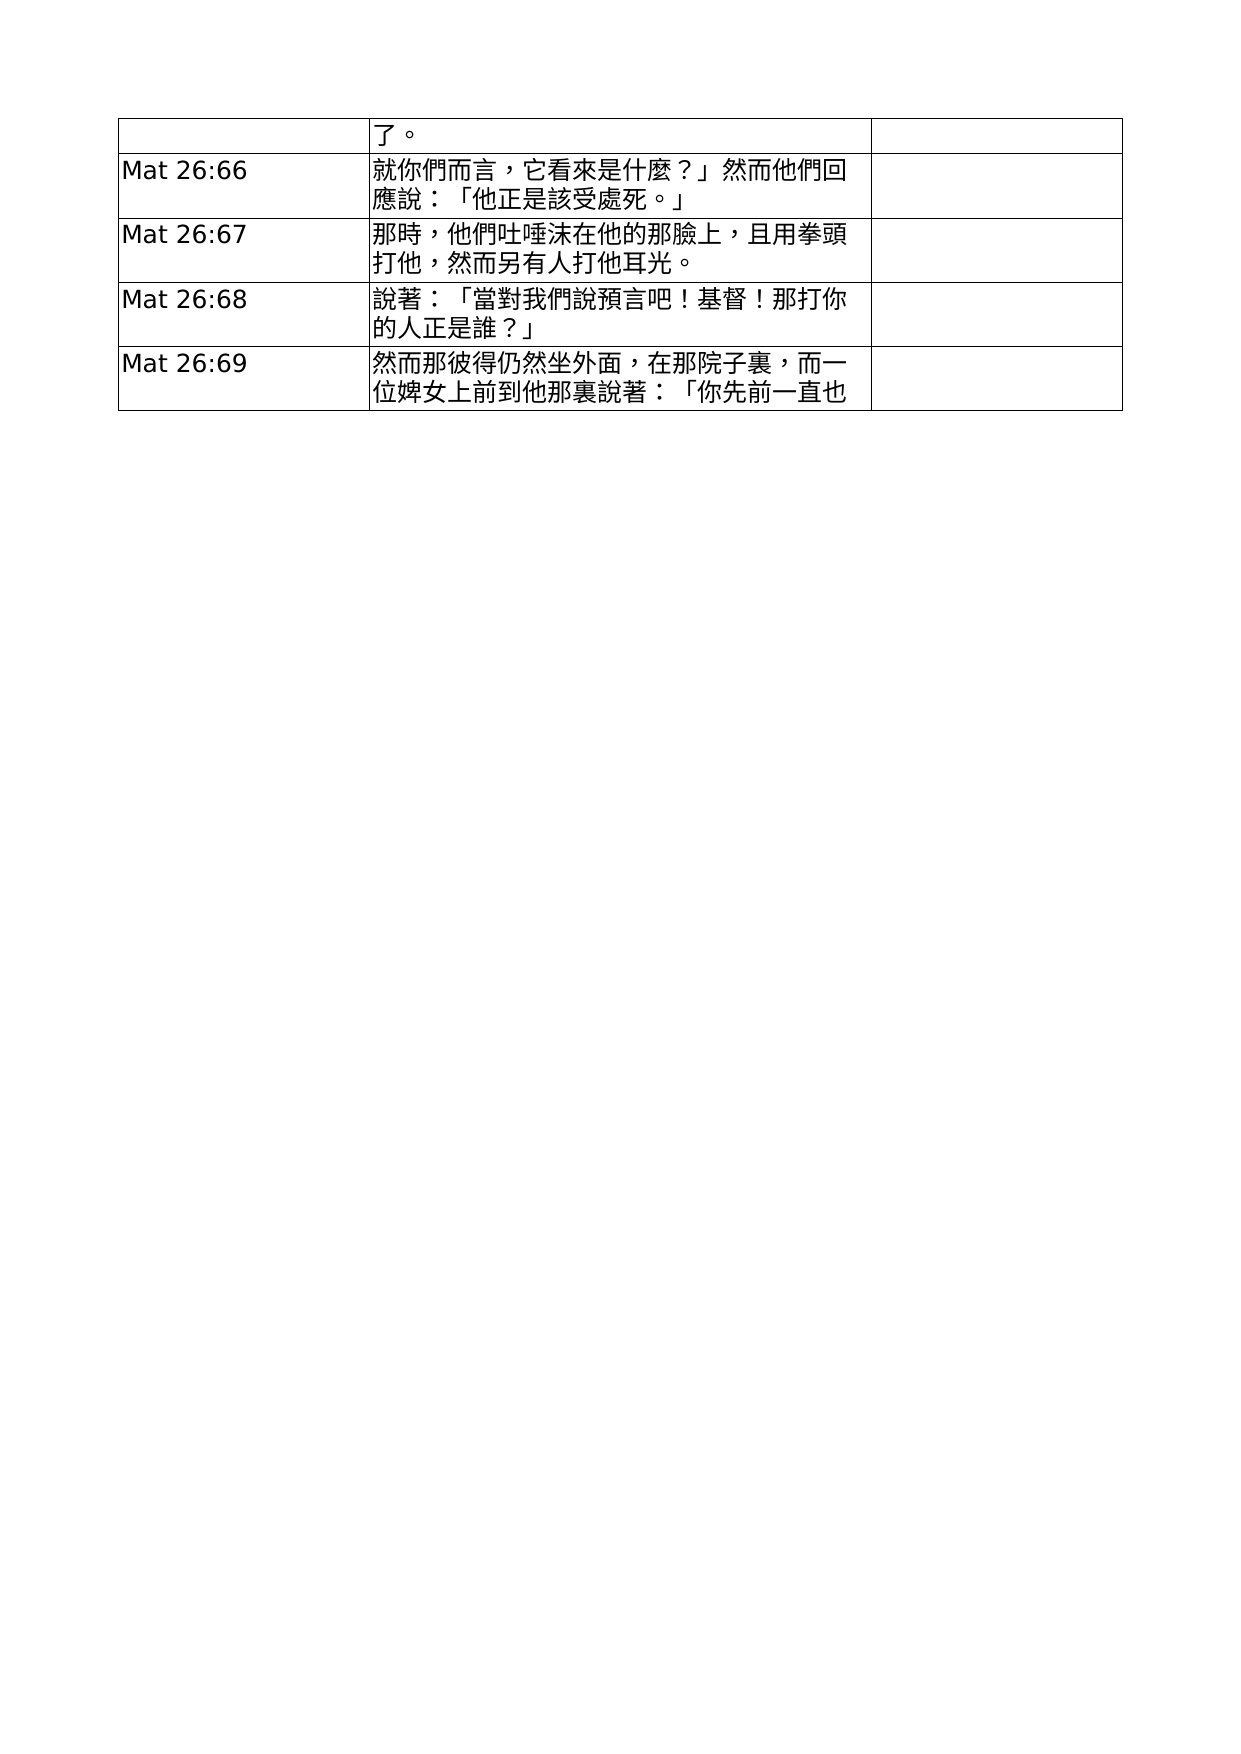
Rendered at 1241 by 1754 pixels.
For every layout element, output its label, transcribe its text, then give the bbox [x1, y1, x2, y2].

table_cell [872, 347, 1122, 410]
table_cell [872, 119, 1122, 153]
table_cell 然而那彼得仍然坐外面，在那院子裏，而一位婢女上前到他那裏說著：「你先前一直也 [370, 347, 871, 410]
table_cell [119, 119, 369, 153]
table_cell Mat 26:69 [119, 347, 369, 410]
table_cell Mat 26:67 [119, 219, 369, 282]
table_cell Mat 26:68 [119, 283, 369, 346]
table_cell 了。 [370, 119, 871, 153]
table_cell [872, 283, 1122, 346]
table_cell 就你們而言，它看來是什麼？」然而他們回應說：「他正是該受處死。」 [370, 154, 871, 217]
table_cell 那時，他們吐唾沫在他的那臉上，且用拳頭打他，然而另有人打他耳光。 [370, 219, 871, 282]
table_cell Mat 26:66 [119, 154, 369, 217]
table_cell [872, 154, 1122, 217]
table_cell 說著：「當對我們說預言吧！基督！那打你的人正是誰？」 [370, 283, 871, 346]
table_cell [872, 219, 1122, 282]
